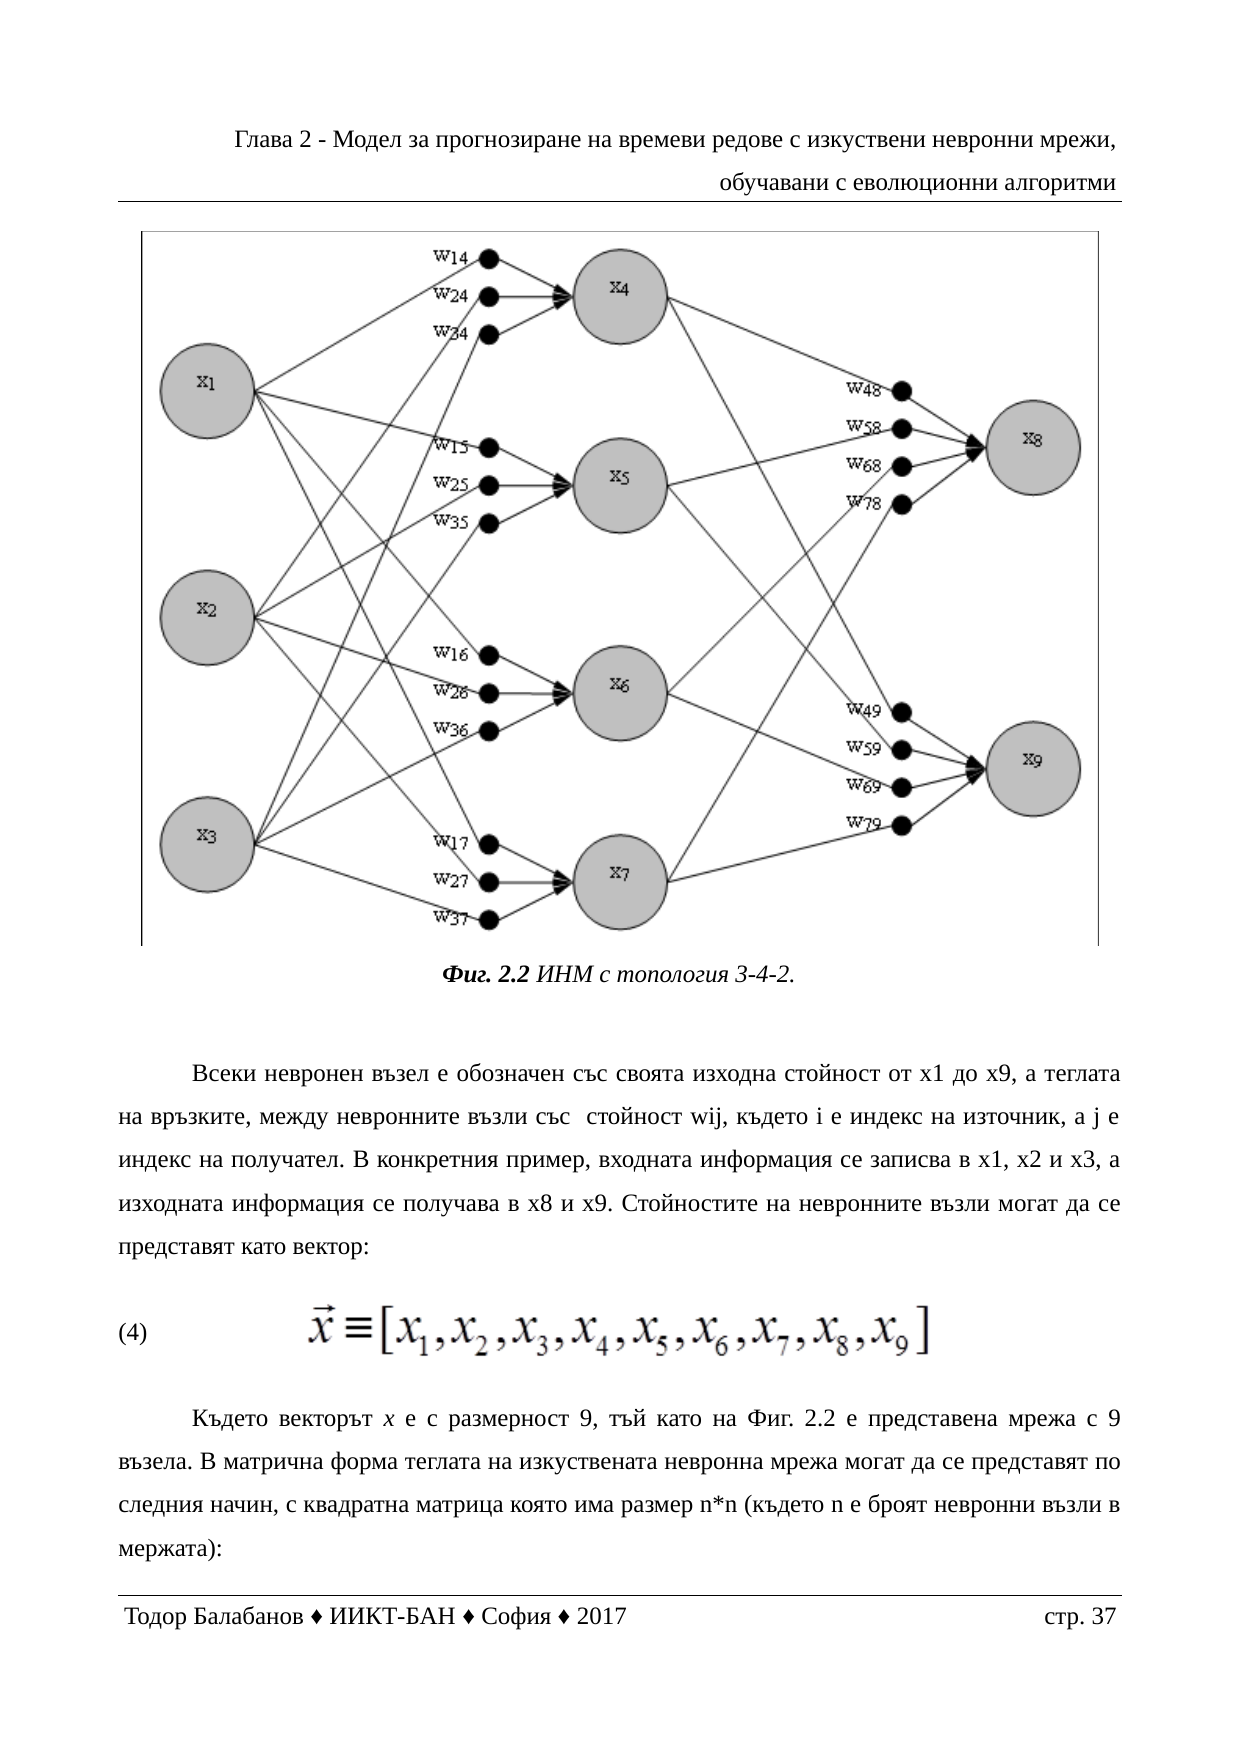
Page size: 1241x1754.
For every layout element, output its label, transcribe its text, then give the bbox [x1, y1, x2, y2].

text Където векторът x е с размерност 9, тъй като на Фиг. 2.2 е представена мрежа с 9 възела. В матрична форма теглата на изкуствената невронна мрежа могат да се представят по следния начин, с квадратна матрица която има размер n*n (където n е броят невронни възли в мержата): [118, 1403, 1122, 1561]
text (4) [118, 1317, 302, 1346]
text Фиг. 2.2 ИНМ с топология 3-4-2. [118, 231, 1122, 988]
text Всеки невронен възел е обозначен със своята изходна стойност от x1 до x9, а теглата на връзките, между невронните възли със стойност wij, където i е индекс на източник, а j е индекс на получател. В конкретния пример, входната информация се записва в x1, x2 и x3, а изходната информация се получава в x8 и x9. Стойностите на невронните възли могат да се представят като вектор: [118, 1058, 1122, 1259]
text [938, 1317, 1122, 1346]
